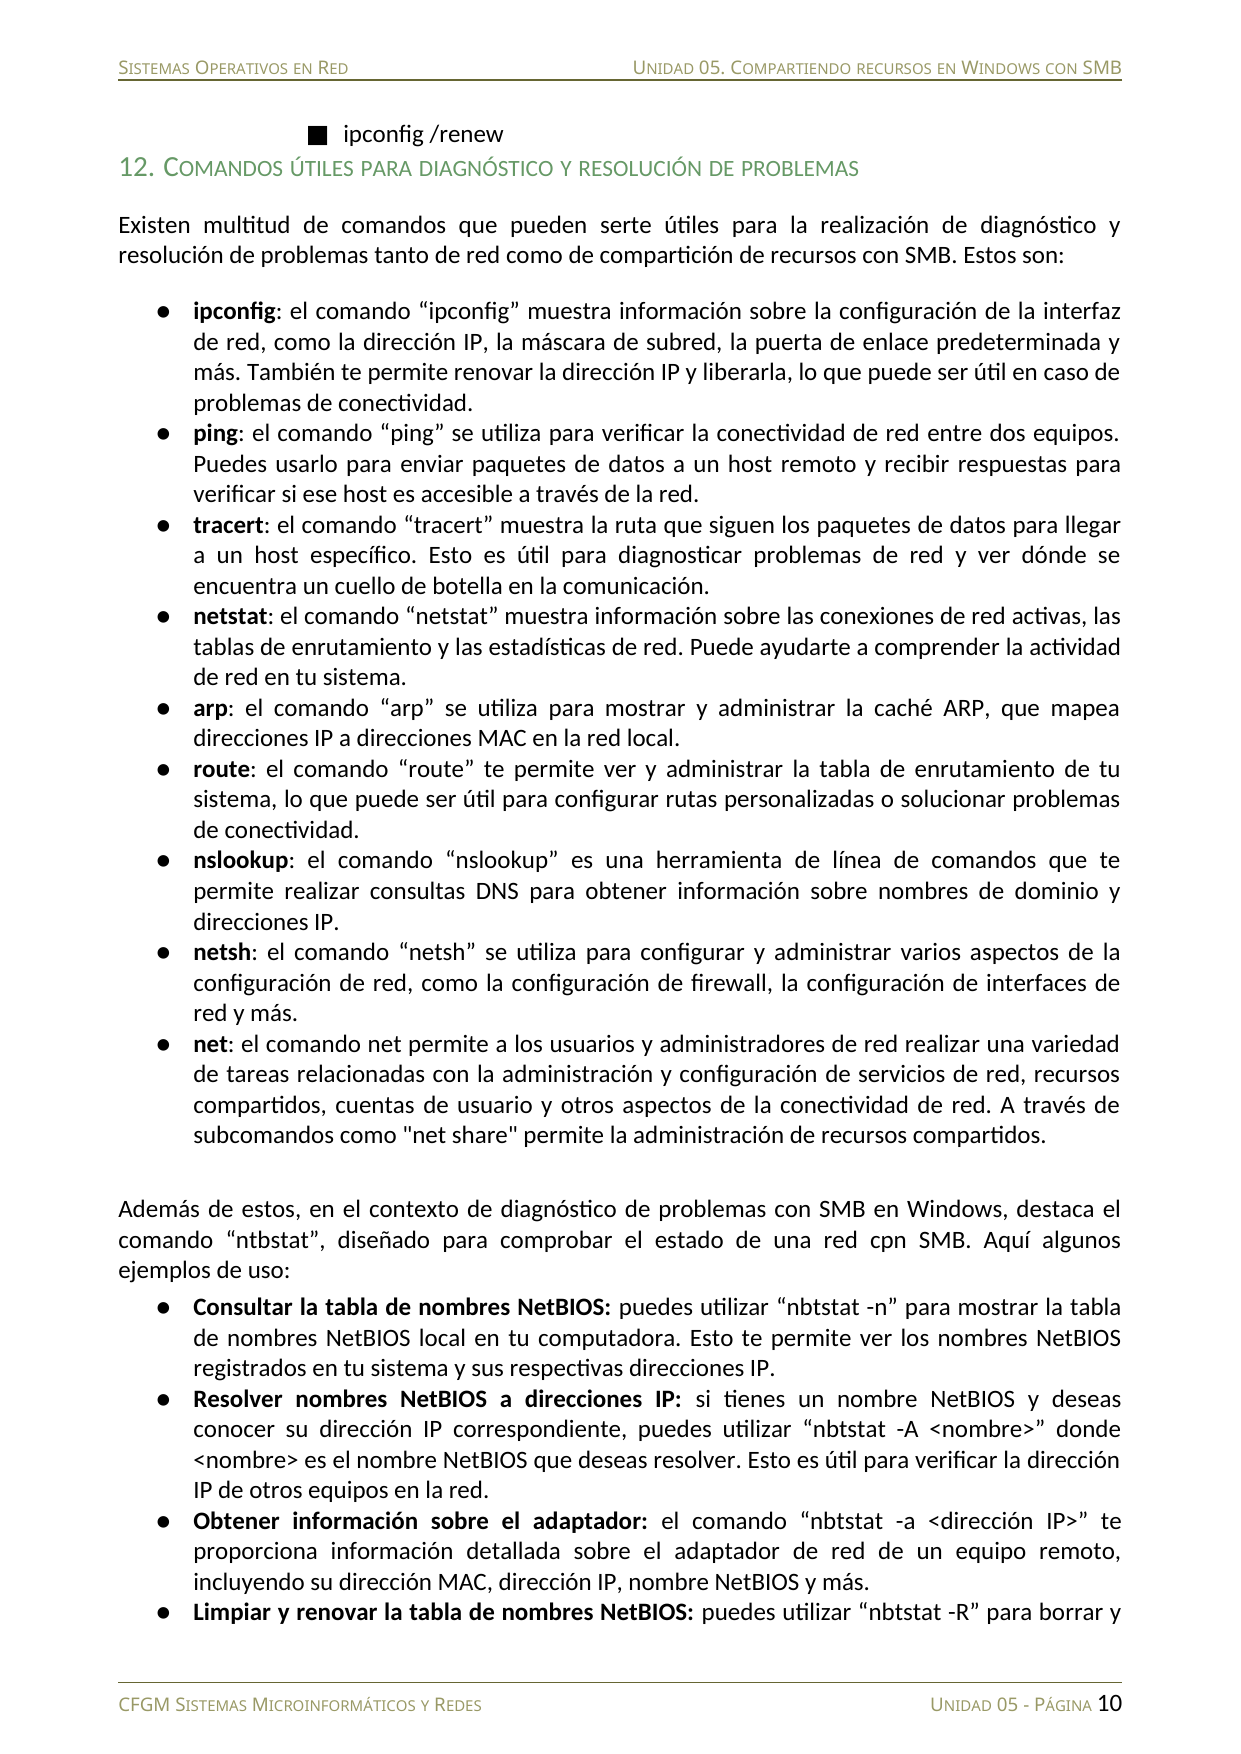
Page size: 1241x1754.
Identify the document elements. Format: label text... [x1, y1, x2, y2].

list net: el comando net permite a los usuarios y administradores de red realizar una variedad de tareas relacionadas con la administración y configuración de servicios de red, recursos compartidos, cuentas de usuario y otros aspectos de la conectividad de red. A través de subcomandos como "net share" permite la administración de recursos compartidos. [156, 1028, 1122, 1150]
subtitle Comandos útiles para diagnóstico y resolución de problemas [118, 148, 1122, 184]
list ping: el comando “ping” se utiliza para verificar la conectividad de red entre dos equipos. Puedes usarlo para enviar paquetes de datos a un host remoto y recibir respuestas para verificar si ese host es accesible a través de la red. [156, 417, 1122, 509]
list Consultar la tabla de nombres NetBIOS: puedes utilizar “nbtstat -n” para mostrar la tabla de nombres NetBIOS local en tu computadora. Esto te permite ver los nombres NetBIOS registrados en tu sistema y sus respectivas direcciones IP. [156, 1291, 1122, 1383]
list netsh: el comando “netsh” se utiliza para configurar y administrar varios aspectos de la configuración de red, como la configuración de firewall, la configuración de interfaces de red y más. [156, 936, 1122, 1028]
list arp: el comando “arp” se utiliza para mostrar y administrar la caché ARP, que mapea direcciones IP a direcciones MAC en la red local. [156, 692, 1122, 753]
list ipconfig: el comando “ipconfig” muestra información sobre la configuración de la interfaz de red, como la dirección IP, la máscara de subred, la puerta de enlace predeterminada y más. También te permite renovar la dirección IP y liberarla, lo que puede ser útil en caso de problemas de conectividad. [156, 295, 1122, 417]
list Limpiar y renovar la tabla de nombres NetBIOS: puedes utilizar “nbtstat -R” para borrar y [156, 1596, 1122, 1627]
list Resolver nombres NetBIOS a direcciones IP: si tienes un nombre NetBIOS y deseas conocer su dirección IP correspondiente, puedes utilizar “nbtstat -A <nombre>” donde <nombre> es el nombre NetBIOS que deseas resolver. Esto es útil para verificar la dirección IP de otros equipos en la red. [156, 1383, 1122, 1505]
list route: el comando “route” te permite ver y administrar la tabla de enrutamiento de tu sistema, lo que puede ser útil para configurar rutas personalizadas o solucionar problemas de conectividad. [156, 753, 1122, 844]
list netstat: el comando “netstat” muestra información sobre las conexiones de red activas, las tablas de enrutamiento y las estadísticas de red. Puede ayudarte a comprender la actividad de red en tu sistema. [156, 600, 1122, 692]
list tracert: el comando “tracert” muestra la ruta que siguen los paquetes de datos para llegar a un host específico. Esto es útil para diagnosticar problemas de red y ver dónde se encuentra un cuello de botella en la comunicación. [156, 509, 1122, 600]
text Además de estos, en el contexto de diagnóstico de problemas con SMB en Windows, destaca el comando “ntbstat”, diseñado para comprobar el estado de una red cpn SMB. Aquí algunos ejemplos de uso: [118, 1193, 1122, 1285]
list Obtener información sobre el adaptador: el comando “nbtstat -a <dirección IP>” te proporciona información detallada sobre el adaptador de red de un equipo remoto, incluyendo su dirección MAC, dirección IP, nombre NetBIOS y más. [156, 1505, 1122, 1596]
list ipconfig /renew [306, 118, 1122, 148]
list nslookup: el comando “nslookup” es una herramienta de línea de comandos que te permite realizar consultas DNS para obtener información sobre nombres de dominio y direcciones IP. [156, 844, 1122, 936]
text Existen multitud de comandos que pueden serte útiles para la realización de diagnóstico y resolución de problemas tanto de red como de compartición de recursos con SMB. Estos son: [118, 209, 1122, 270]
